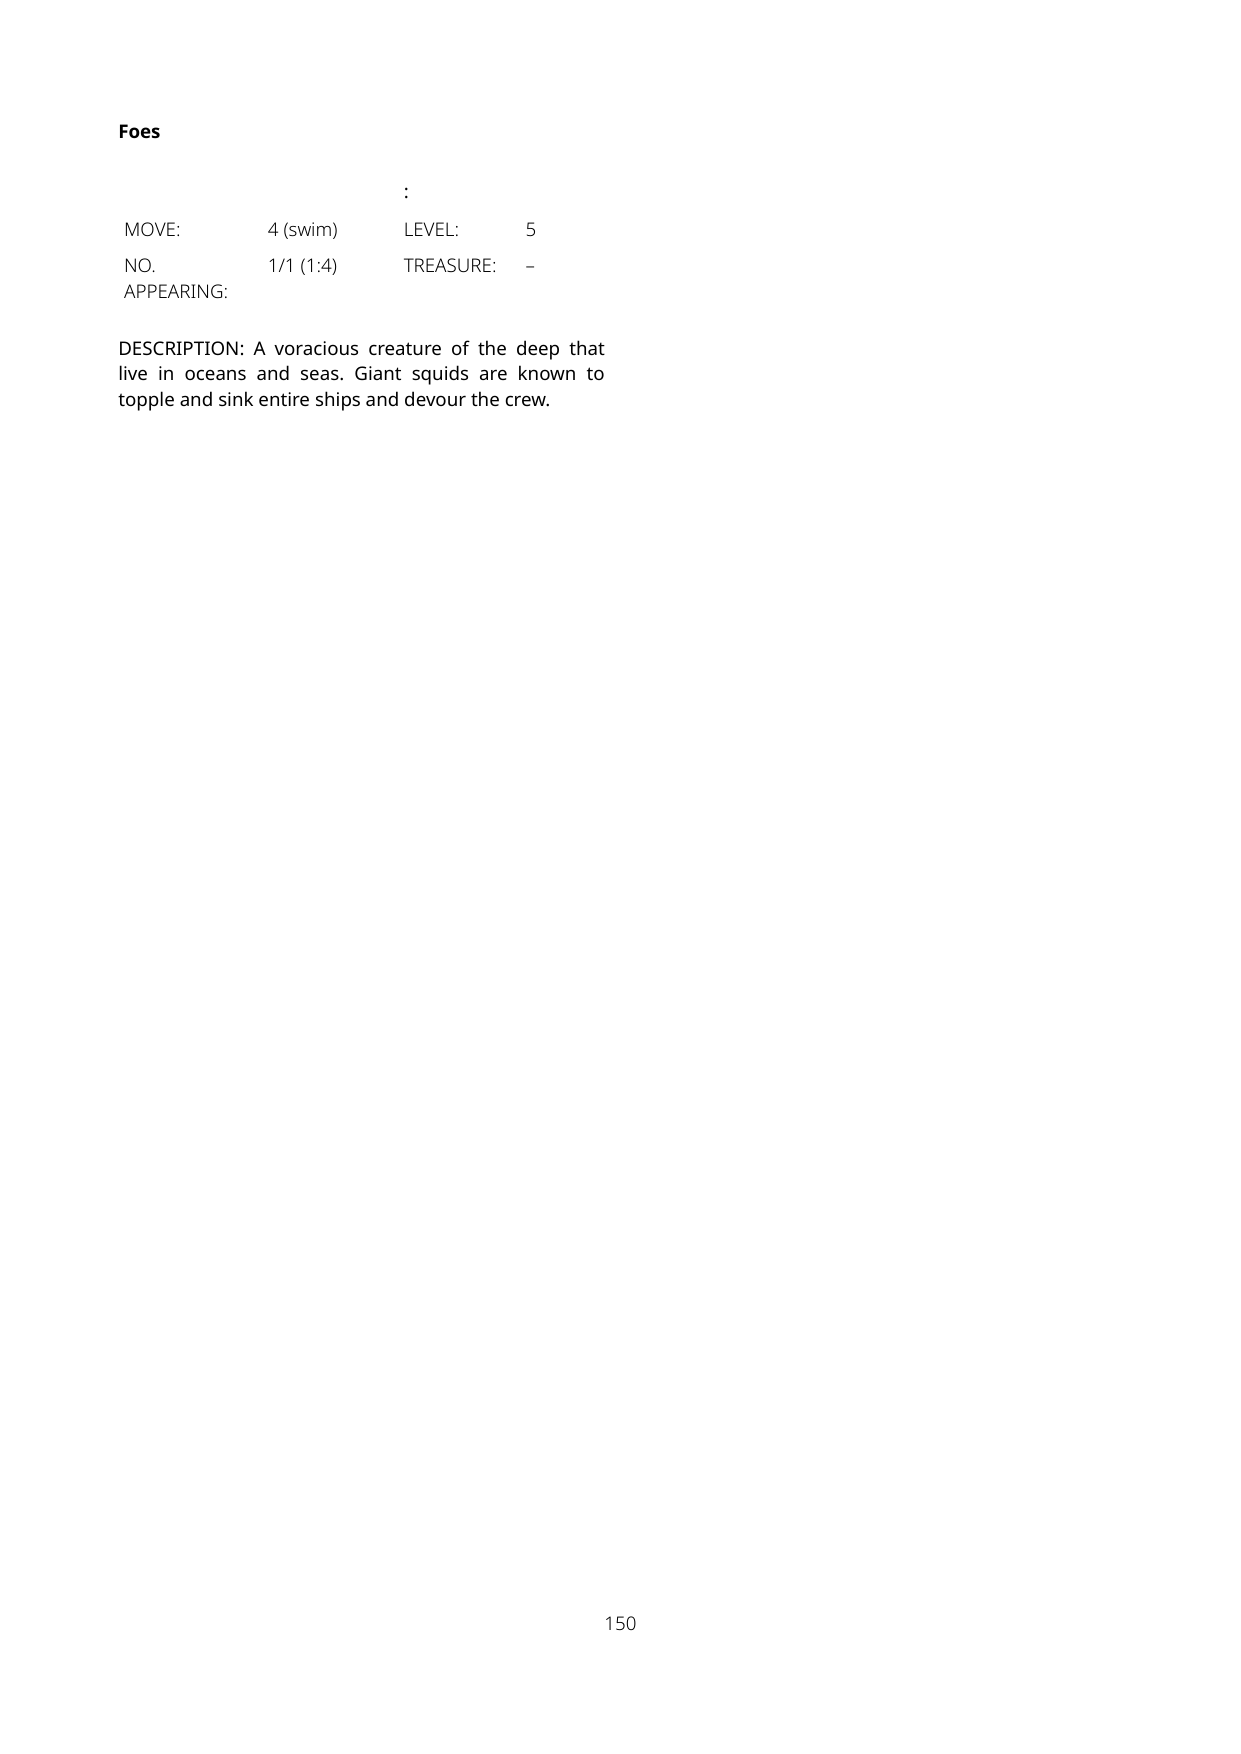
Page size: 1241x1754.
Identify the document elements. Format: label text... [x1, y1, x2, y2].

table_cell [520, 173, 606, 210]
table_cell TREASURE: [398, 247, 520, 309]
table_cell 5 [520, 210, 606, 247]
text DESCRIPTION: A voracious creature of the deep that live in oceans and seas. Giant squids are known to topple and sink entire ships and devour the crew. [118, 309, 605, 412]
table_cell : [398, 173, 520, 210]
table_cell – [520, 247, 606, 309]
table_cell [262, 173, 398, 210]
table_cell LEVEL: [398, 210, 520, 247]
table_cell 1/1 (1:4) [262, 247, 398, 309]
table_cell MOVE: [118, 210, 262, 247]
table_cell 4 (swim) [262, 210, 398, 247]
table_cell [118, 173, 262, 210]
table_cell NO. APPEARING: [118, 247, 262, 309]
